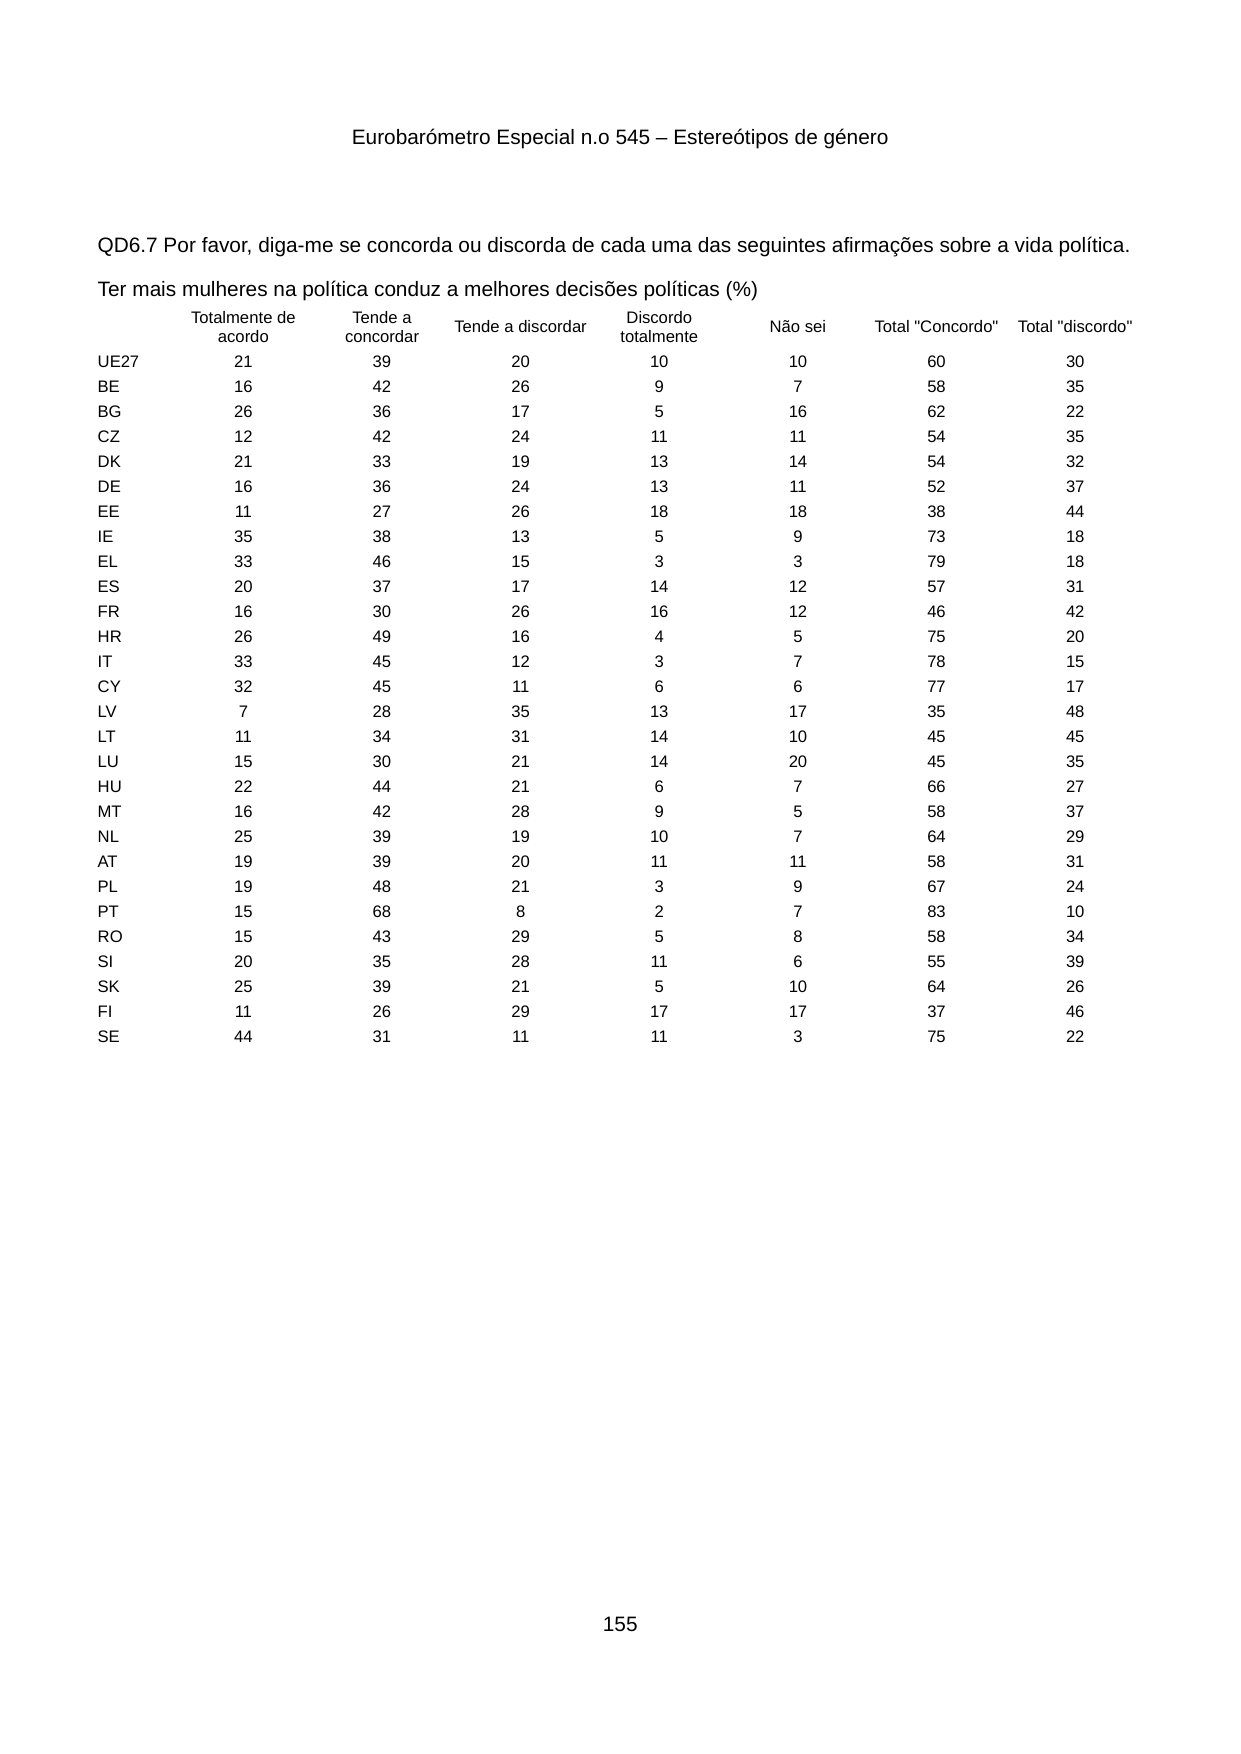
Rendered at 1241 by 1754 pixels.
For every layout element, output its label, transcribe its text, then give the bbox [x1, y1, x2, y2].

table_cell 19 [174, 874, 312, 899]
table_cell 35 [313, 949, 451, 974]
table_cell 11 [451, 1024, 590, 1049]
table_cell 45 [867, 724, 1006, 749]
table_cell 35 [451, 699, 590, 724]
table_cell 39 [313, 824, 451, 849]
table_cell 35 [1006, 749, 1144, 774]
table_cell 73 [867, 524, 1006, 549]
table_cell 12 [451, 649, 590, 674]
table_cell 64 [867, 974, 1006, 999]
table_cell 7 [174, 699, 312, 724]
table_cell 10 [1006, 899, 1144, 924]
table_cell 48 [313, 874, 451, 899]
table_cell 11 [728, 424, 867, 449]
table_cell 37 [867, 999, 1006, 1024]
table_cell 32 [174, 674, 312, 699]
table_cell Não sei [728, 305, 867, 349]
table_cell 39 [313, 974, 451, 999]
table_cell 36 [313, 399, 451, 424]
table_cell 11 [174, 999, 312, 1024]
table_cell DK [95, 449, 174, 474]
table_cell 58 [867, 849, 1006, 874]
table_cell 9 [728, 874, 867, 899]
table_cell 62 [867, 399, 1006, 424]
table_cell 31 [313, 1024, 451, 1049]
table_cell 45 [313, 649, 451, 674]
table_cell 35 [867, 699, 1006, 724]
table_cell 7 [728, 374, 867, 399]
table_cell PL [95, 874, 174, 899]
table_cell 22 [1006, 1024, 1144, 1049]
table_cell 60 [867, 349, 1006, 374]
table_cell BE [95, 374, 174, 399]
table_cell FR [95, 599, 174, 624]
table_cell 42 [313, 374, 451, 399]
table_cell 16 [174, 474, 312, 499]
table_cell 11 [728, 474, 867, 499]
table_cell 11 [590, 949, 728, 974]
table_cell CY [95, 674, 174, 699]
table_cell 26 [174, 399, 312, 424]
table_cell 21 [451, 974, 590, 999]
table_cell 16 [174, 799, 312, 824]
table_cell 54 [867, 424, 1006, 449]
table_cell 3 [590, 649, 728, 674]
table_cell 12 [728, 599, 867, 624]
table_cell 31 [1006, 574, 1144, 599]
table_cell 79 [867, 549, 1006, 574]
table_cell 3 [590, 874, 728, 899]
table_cell 14 [728, 449, 867, 474]
table_cell 5 [590, 399, 728, 424]
table_cell 21 [451, 874, 590, 899]
table_cell 45 [1006, 724, 1144, 749]
table_cell 35 [1006, 424, 1144, 449]
table_cell 21 [451, 749, 590, 774]
table_cell 26 [451, 374, 590, 399]
table_cell 18 [590, 499, 728, 524]
table_cell 7 [728, 899, 867, 924]
table_cell 5 [728, 799, 867, 824]
table_cell LT [95, 724, 174, 749]
table_cell 13 [451, 524, 590, 549]
table_cell 44 [1006, 499, 1144, 524]
table_cell 18 [1006, 549, 1144, 574]
table_cell 6 [728, 674, 867, 699]
table_cell EE [95, 499, 174, 524]
table_cell 24 [1006, 874, 1144, 899]
table_cell 20 [728, 749, 867, 774]
table_cell 26 [313, 999, 451, 1024]
table_cell 7 [728, 824, 867, 849]
table_cell 54 [867, 449, 1006, 474]
table_cell 5 [728, 624, 867, 649]
table_cell 9 [590, 374, 728, 399]
table_cell 57 [867, 574, 1006, 599]
table_cell 32 [1006, 449, 1144, 474]
table_cell 3 [728, 1024, 867, 1049]
table_cell 21 [174, 449, 312, 474]
table_cell 22 [174, 774, 312, 799]
table_cell PT [95, 899, 174, 924]
table_cell 28 [451, 799, 590, 824]
table_cell 20 [451, 349, 590, 374]
table_cell 46 [313, 549, 451, 574]
table_cell Tende a discordar [451, 305, 590, 349]
table_cell 3 [728, 549, 867, 574]
table_cell Discordo totalmente [590, 305, 728, 349]
table_cell 49 [313, 624, 451, 649]
table_cell 46 [867, 599, 1006, 624]
table_cell 15 [174, 924, 312, 949]
table_cell 22 [1006, 399, 1144, 424]
table_cell 9 [728, 524, 867, 549]
table_cell Total "discordo" [1006, 305, 1144, 349]
table_cell 39 [313, 849, 451, 874]
table_cell 8 [728, 924, 867, 949]
table_cell 7 [728, 649, 867, 674]
table_cell 13 [590, 449, 728, 474]
table_cell 42 [1006, 599, 1144, 624]
table_cell 15 [174, 749, 312, 774]
table_cell 78 [867, 649, 1006, 674]
table_cell 12 [728, 574, 867, 599]
table_cell 31 [451, 724, 590, 749]
table_cell 17 [451, 574, 590, 599]
table_cell 83 [867, 899, 1006, 924]
table_cell 29 [451, 924, 590, 949]
table_cell 16 [174, 599, 312, 624]
table_cell 6 [728, 949, 867, 974]
table_cell FI [95, 999, 174, 1024]
table_cell 48 [1006, 699, 1144, 724]
table_cell 11 [451, 674, 590, 699]
table_cell MT [95, 799, 174, 824]
table_cell 5 [590, 924, 728, 949]
table_cell 2 [590, 899, 728, 924]
table_cell 37 [1006, 799, 1144, 824]
table_cell 19 [451, 449, 590, 474]
table_cell ES [95, 574, 174, 599]
table_cell 11 [590, 424, 728, 449]
table_cell 13 [590, 699, 728, 724]
table_cell 67 [867, 874, 1006, 899]
table_cell 30 [1006, 349, 1144, 374]
table_cell 10 [728, 724, 867, 749]
table_cell 14 [590, 574, 728, 599]
table_cell 20 [174, 949, 312, 974]
table_cell 17 [1006, 674, 1144, 699]
table_cell Totalmente de acordo [174, 305, 312, 349]
table_cell 33 [174, 549, 312, 574]
table_cell LV [95, 699, 174, 724]
table_cell 64 [867, 824, 1006, 849]
table_cell 24 [451, 474, 590, 499]
table_cell 42 [313, 424, 451, 449]
table_cell 9 [590, 799, 728, 824]
table_cell 26 [1006, 974, 1144, 999]
table_cell Tende a concordar [313, 305, 451, 349]
table_cell 31 [1006, 849, 1144, 874]
table_cell 11 [174, 499, 312, 524]
table_cell 7 [728, 774, 867, 799]
table_cell 58 [867, 799, 1006, 824]
table_cell 28 [313, 699, 451, 724]
table_cell IT [95, 649, 174, 674]
table_cell RO [95, 924, 174, 949]
table_cell 52 [867, 474, 1006, 499]
table_cell 19 [174, 849, 312, 874]
table_cell 17 [451, 399, 590, 424]
table_cell 18 [728, 499, 867, 524]
table_cell 14 [590, 724, 728, 749]
table_cell 77 [867, 674, 1006, 699]
table_cell 11 [590, 1024, 728, 1049]
table_cell 44 [174, 1024, 312, 1049]
table_cell 20 [451, 849, 590, 874]
table_cell IE [95, 524, 174, 549]
table_cell 27 [313, 499, 451, 524]
table_cell 24 [451, 424, 590, 449]
table_cell AT [95, 849, 174, 874]
table_cell SK [95, 974, 174, 999]
table_cell UE27 [95, 349, 174, 374]
table_cell 75 [867, 624, 1006, 649]
table_cell 12 [174, 424, 312, 449]
table_cell 16 [728, 399, 867, 424]
table_cell SE [95, 1024, 174, 1049]
table_cell 25 [174, 824, 312, 849]
table_cell 5 [590, 524, 728, 549]
table_cell 10 [728, 974, 867, 999]
table_cell 18 [1006, 524, 1144, 549]
table_cell 34 [313, 724, 451, 749]
table_cell 42 [313, 799, 451, 824]
table_cell CZ [95, 424, 174, 449]
table_cell HR [95, 624, 174, 649]
table_cell 68 [313, 899, 451, 924]
table_cell 29 [1006, 824, 1144, 849]
table_cell 15 [174, 899, 312, 924]
table_header QD6.7 Por favor, diga-me se concorda ou discorda de cada uma das seguintes afirmações sobre a vida política. [95, 217, 1144, 272]
table_cell 44 [313, 774, 451, 799]
table_cell 36 [313, 474, 451, 499]
table_cell 17 [728, 999, 867, 1024]
table_cell 25 [174, 974, 312, 999]
table_cell 4 [590, 624, 728, 649]
table_cell 15 [451, 549, 590, 574]
table_cell 11 [174, 724, 312, 749]
table_cell BG [95, 399, 174, 424]
table_cell 39 [313, 349, 451, 374]
table_cell 37 [313, 574, 451, 599]
table_cell 27 [1006, 774, 1144, 799]
table_cell 39 [1006, 949, 1144, 974]
table_cell 30 [313, 749, 451, 774]
table_cell Total "Concordo" [867, 305, 1006, 349]
table_cell 16 [174, 374, 312, 399]
table_cell SI [95, 949, 174, 974]
table_cell LU [95, 749, 174, 774]
table_cell 58 [867, 374, 1006, 399]
table_cell 20 [174, 574, 312, 599]
table_cell 19 [451, 824, 590, 849]
table_cell 66 [867, 774, 1006, 799]
table_cell 26 [451, 599, 590, 624]
table_cell 10 [590, 349, 728, 374]
table_cell 58 [867, 924, 1006, 949]
table_cell 29 [451, 999, 590, 1024]
table_cell 33 [313, 449, 451, 474]
table_cell 10 [590, 824, 728, 849]
table_cell 46 [1006, 999, 1144, 1024]
table_cell 35 [174, 524, 312, 549]
table_cell [95, 305, 174, 349]
table_cell 14 [590, 749, 728, 774]
table_cell 43 [313, 924, 451, 949]
table_cell 75 [867, 1024, 1006, 1049]
table_cell 17 [728, 699, 867, 724]
table_cell 11 [590, 849, 728, 874]
table_cell 37 [1006, 474, 1144, 499]
table_cell 34 [1006, 924, 1144, 949]
table_cell HU [95, 774, 174, 799]
table_cell 11 [728, 849, 867, 874]
table_cell 26 [174, 624, 312, 649]
table_cell 16 [590, 599, 728, 624]
table_cell 15 [1006, 649, 1144, 674]
table_cell DE [95, 474, 174, 499]
table_cell 16 [451, 624, 590, 649]
table_cell 6 [590, 774, 728, 799]
table_cell 3 [590, 549, 728, 574]
table_cell 45 [313, 674, 451, 699]
table_cell 45 [867, 749, 1006, 774]
table_cell 33 [174, 649, 312, 674]
table_cell 38 [313, 524, 451, 549]
table_cell 55 [867, 949, 1006, 974]
table_cell EL [95, 549, 174, 574]
table_cell 28 [451, 949, 590, 974]
table_cell 26 [451, 499, 590, 524]
table_cell 20 [1006, 624, 1144, 649]
table_cell NL [95, 824, 174, 849]
table_cell 21 [174, 349, 312, 374]
table_cell 6 [590, 674, 728, 699]
table_cell 35 [1006, 374, 1144, 399]
table_cell 30 [313, 599, 451, 624]
table_cell 21 [451, 774, 590, 799]
table_cell 10 [728, 349, 867, 374]
table_cell 5 [590, 974, 728, 999]
table_cell 38 [867, 499, 1006, 524]
table_cell 13 [590, 474, 728, 499]
table_cell 17 [590, 999, 728, 1024]
table_cell Ter mais mulheres na política conduz a melhores decisões políticas (%) [95, 273, 1144, 305]
table_cell 8 [451, 899, 590, 924]
